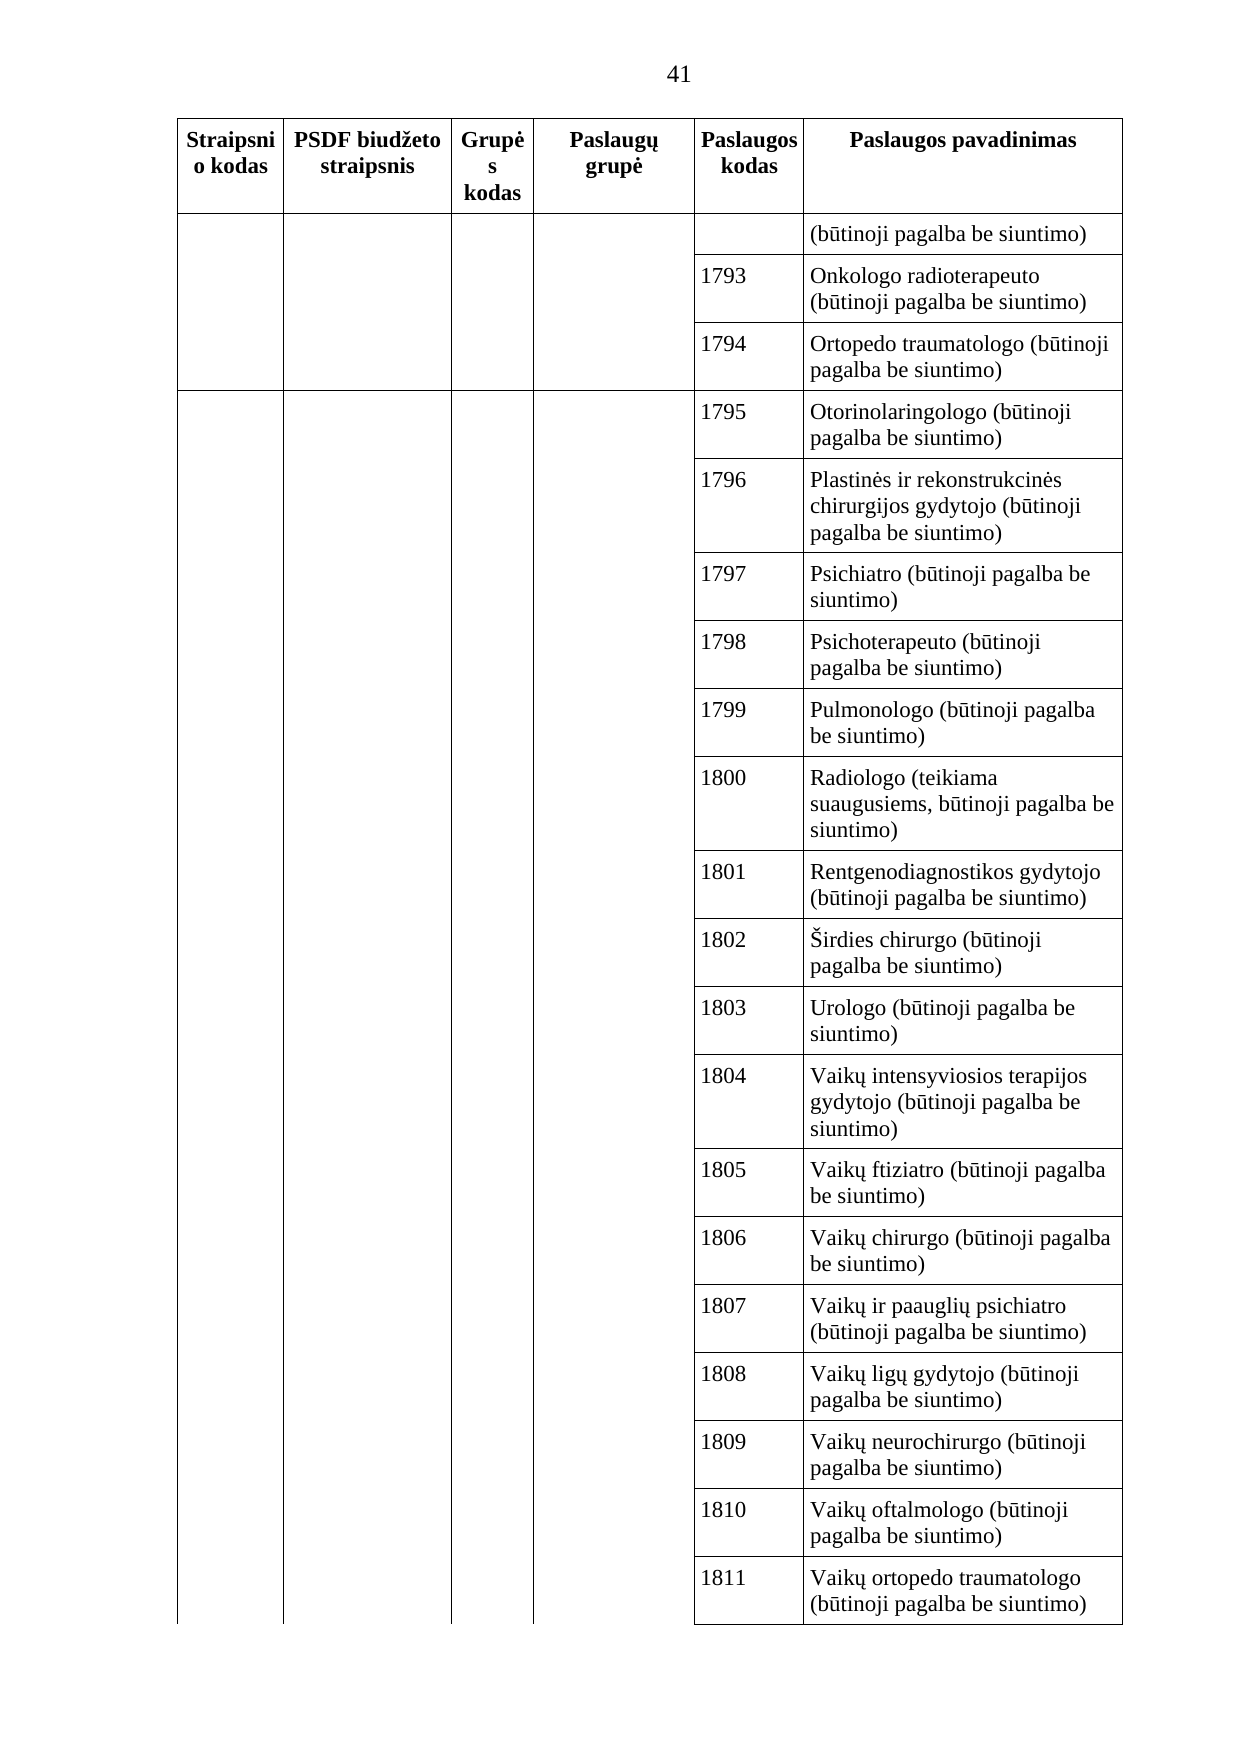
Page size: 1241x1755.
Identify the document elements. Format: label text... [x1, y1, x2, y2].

table_header PSDF biudžeto straipsnis [284, 119, 451, 212]
table_cell 1802 [695, 919, 803, 986]
table_cell [178, 1284, 283, 1352]
table_cell [452, 552, 533, 620]
table_cell [284, 688, 451, 756]
table_cell Širdies chirurgo (būtinoji pagalba be siuntimo) [804, 919, 1122, 986]
table_cell [452, 688, 533, 756]
table_cell [284, 322, 451, 390]
table_cell [534, 1216, 694, 1284]
table_cell [178, 688, 283, 756]
table_cell [534, 458, 694, 552]
table_cell [284, 918, 451, 986]
table_cell 1806 [695, 1217, 803, 1284]
table_cell [284, 1148, 451, 1216]
table_cell [534, 986, 694, 1054]
table_cell [534, 620, 694, 688]
table_cell [452, 391, 533, 458]
table_cell 1794 [695, 323, 803, 390]
table_cell 1793 [695, 255, 803, 322]
table_cell [452, 620, 533, 688]
table_cell [178, 254, 283, 322]
table_cell Psichiatro (būtinoji pagalba be siuntimo) [804, 553, 1122, 620]
table_cell Vaikų chirurgo (būtinoji pagalba be siuntimo) [804, 1217, 1122, 1284]
table_cell [178, 850, 283, 918]
table_cell Ortopedo traumatologo (būtinoji pagalba be siuntimo) [804, 323, 1122, 390]
table_cell [284, 1054, 451, 1148]
table_cell [452, 1420, 533, 1488]
table_cell [534, 1284, 694, 1352]
table_cell [284, 1556, 451, 1623]
table_cell [452, 850, 533, 918]
table_cell 1798 [695, 621, 803, 688]
table_header Paslaugų grupė [534, 119, 694, 212]
table_cell Plastinės ir rekonstrukcinės chirurgijos gydytojo (būtinoji pagalba be siuntimo) [804, 459, 1122, 552]
table_cell 1797 [695, 553, 803, 620]
table_cell Vaikų intensyviosios terapijos gydytojo (būtinoji pagalba be siuntimo) [804, 1055, 1122, 1148]
table_cell [452, 458, 533, 552]
table_cell [534, 214, 694, 254]
table_cell 1805 [695, 1149, 803, 1216]
table_cell [284, 1420, 451, 1488]
table_cell [534, 391, 694, 458]
table_cell [534, 1148, 694, 1216]
table_cell [178, 756, 283, 850]
table_cell [695, 214, 803, 254]
table_cell 1800 [695, 757, 803, 850]
table_cell [178, 1148, 283, 1216]
table_cell [178, 1352, 283, 1420]
table_cell Vaikų ftiziatro (būtinoji pagalba be siuntimo) [804, 1149, 1122, 1216]
table_cell [534, 688, 694, 756]
table_header Paslaugos kodas [695, 119, 803, 212]
table_cell [534, 850, 694, 918]
table_cell Onkologo radioterapeuto (būtinoji pagalba be siuntimo) [804, 255, 1122, 322]
table_cell Otorinolaringologo (būtinoji pagalba be siuntimo) [804, 391, 1122, 458]
table_cell [284, 552, 451, 620]
table_cell [452, 322, 533, 390]
table_cell 1807 [695, 1285, 803, 1352]
table_cell [178, 918, 283, 986]
table_cell [452, 918, 533, 986]
table_cell 1808 [695, 1353, 803, 1420]
table_cell [452, 1148, 533, 1216]
table_cell [178, 1216, 283, 1284]
table_cell [452, 756, 533, 850]
table_cell 1811 [695, 1557, 803, 1623]
table_cell (būtinoji pagalba be siuntimo) [804, 214, 1122, 254]
table_cell [284, 254, 451, 322]
table_cell Vaikų ortopedo traumatologo (būtinoji pagalba be siuntimo) [804, 1557, 1122, 1623]
table_cell [534, 756, 694, 850]
table_cell [452, 1054, 533, 1148]
table_cell 1803 [695, 987, 803, 1054]
table_cell Vaikų neurochirurgo (būtinoji pagalba be siuntimo) [804, 1421, 1122, 1488]
table_cell [452, 1556, 533, 1623]
table_cell 1804 [695, 1055, 803, 1148]
table_cell [452, 254, 533, 322]
table_cell [178, 986, 283, 1054]
table_cell [452, 986, 533, 1054]
table_cell [534, 1488, 694, 1556]
table_cell [178, 1556, 283, 1623]
table_cell [452, 1352, 533, 1420]
table_cell Vaikų ir paauglių psichiatro (būtinoji pagalba be siuntimo) [804, 1285, 1122, 1352]
table_cell [284, 756, 451, 850]
table_cell [534, 1556, 694, 1623]
table_cell [452, 214, 533, 254]
table_cell Urologo (būtinoji pagalba be siuntimo) [804, 987, 1122, 1054]
table_cell [178, 458, 283, 552]
table_header Paslaugos pavadinimas [804, 119, 1122, 212]
table_cell [284, 986, 451, 1054]
table_cell [284, 214, 451, 254]
table_cell [284, 391, 451, 458]
table_cell [178, 620, 283, 688]
table_cell [178, 1488, 283, 1556]
table_cell [178, 1054, 283, 1148]
table_header Straipsnio kodas [178, 119, 283, 212]
table_cell [534, 918, 694, 986]
table_cell [178, 391, 283, 458]
table_cell Pulmonologo (būtinoji pagalba be siuntimo) [804, 689, 1122, 756]
table_cell [534, 1420, 694, 1488]
table_cell [284, 1216, 451, 1284]
table_cell [452, 1488, 533, 1556]
table_cell [534, 1352, 694, 1420]
table_cell 1795 [695, 391, 803, 458]
table_cell Vaikų oftalmologo (būtinoji pagalba be siuntimo) [804, 1489, 1122, 1556]
table_cell 1801 [695, 851, 803, 918]
table_cell [534, 1054, 694, 1148]
table_cell 1809 [695, 1421, 803, 1488]
table_cell [284, 1352, 451, 1420]
table_cell Vaikų ligų gydytojo (būtinoji pagalba be siuntimo) [804, 1353, 1122, 1420]
table_cell [452, 1284, 533, 1352]
table_cell [178, 552, 283, 620]
table_cell [534, 322, 694, 390]
table_cell [284, 1284, 451, 1352]
table_cell [452, 1216, 533, 1284]
table_cell [534, 254, 694, 322]
table_cell [178, 322, 283, 390]
table_cell [284, 458, 451, 552]
table_cell [178, 214, 283, 254]
table_cell Rentgenodiagnostikos gydytojo (būtinoji pagalba be siuntimo) [804, 851, 1122, 918]
table_cell [284, 850, 451, 918]
table_cell [284, 620, 451, 688]
table_cell 1799 [695, 689, 803, 756]
table_cell 1796 [695, 459, 803, 552]
table_cell [284, 1488, 451, 1556]
table_header Grupės kodas [452, 119, 533, 212]
table_cell Psichoterapeuto (būtinoji pagalba be siuntimo) [804, 621, 1122, 688]
table_cell Radiologo (teikiama suaugusiems, būtinoji pagalba be siuntimo) [804, 757, 1122, 850]
table_cell 1810 [695, 1489, 803, 1556]
table_cell [178, 1420, 283, 1488]
table_cell [534, 552, 694, 620]
